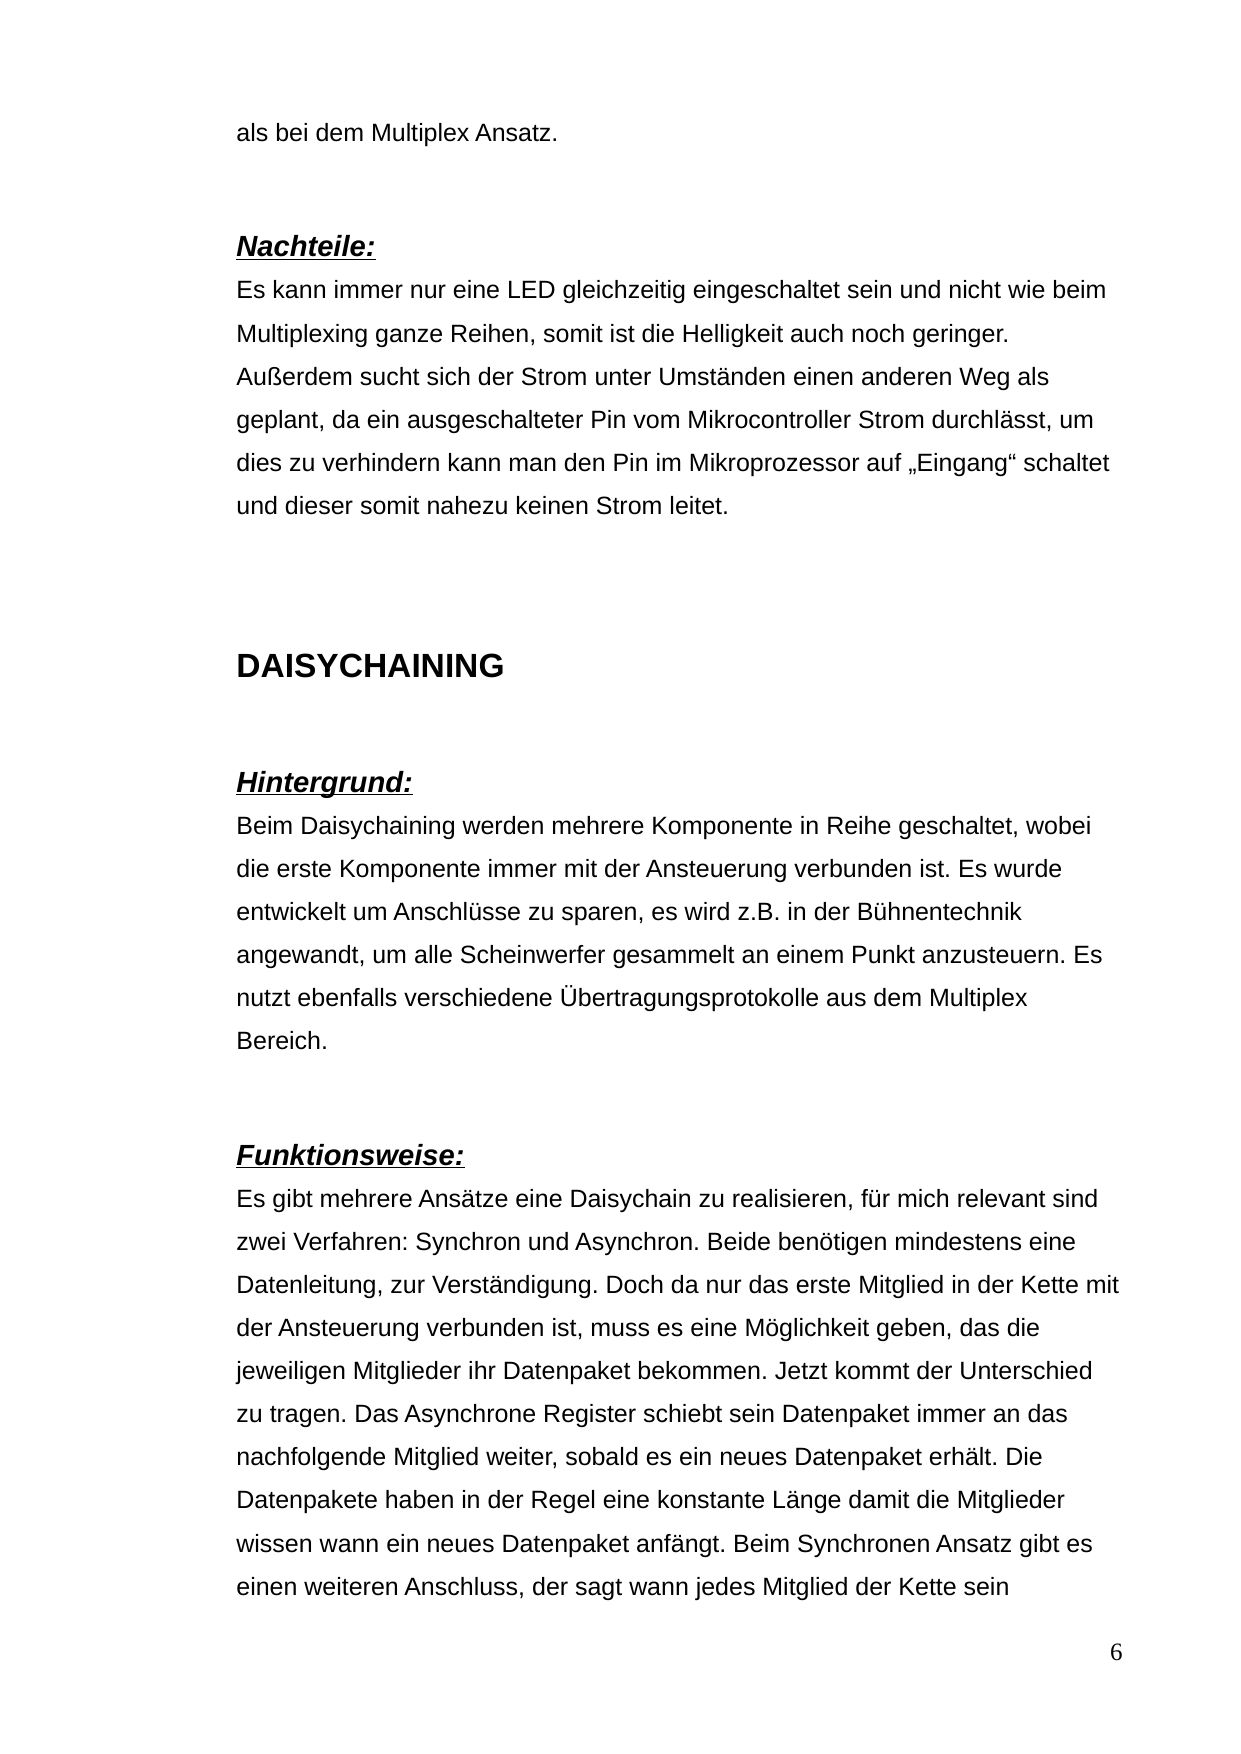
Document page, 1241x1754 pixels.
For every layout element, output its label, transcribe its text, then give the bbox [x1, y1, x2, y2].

subtitle DAISYCHAINING [236, 645, 1122, 684]
text Es kann immer nur eine LED gleichzeitig eingeschaltet sein und nicht wie beim Multiplexing ganze Reihen, somit ist die Helligkeit auch noch geringer. Außerdem sucht sich der Strom unter Umständen einen anderen Weg als geplant, da ein ausgeschalteter Pin vom Mikrocontroller Strom durchlässt, um dies zu verhindern kann man den Pin im Mikroprozessor auf „Eingang“ schaltet und dieser somit nahezu keinen Strom leitet. [236, 275, 1122, 520]
text Es gibt mehrere Ansätze eine Daisychain zu realisieren, für mich relevant sind zwei Verfahren: Synchron und Asynchron. Beide benötigen mindestens eine Datenleitung, zur Verständigung. Doch da nur das erste Mitglied in der Kette mit der Ansteuerung verbunden ist, muss es eine Möglichkeit geben, das die jeweiligen Mitglieder ihr Datenpaket bekommen. Jetzt kommt der Unterschied zu tragen. Das Asynchrone Register schiebt sein Datenpaket immer an das nachfolgende Mitglied weiter, sobald es ein neues Datenpaket erhält. Die Datenpakete haben in der Regel eine konstante Länge damit die Mitglieder wissen wann ein neues Datenpaket anfängt. Beim Synchronen Ansatz gibt es einen weiteren Anschluss, der sagt wann jedes Mitglied der Kette sein [236, 1184, 1122, 1601]
text Beim Daisychaining werden mehrere Komponente in Reihe geschaltet, wobei die erste Komponente immer mit der Ansteuerung verbunden ist. Es wurde entwickelt um Anschlüsse zu sparen, es wird z.B. in der Bühnentechnik angewandt, um alle Scheinwerfer gesammelt an einem Punkt anzusteuern. Es nutzt ebenfalls verschiedene Übertragungsprotokolle aus dem Multiplex Bereich. [236, 811, 1122, 1055]
subtitle Hintergrund: [236, 765, 1122, 798]
subtitle Nachteile: [236, 229, 1122, 263]
subtitle Funktionsweise: [236, 1138, 1122, 1171]
text als bei dem Multiplex Ansatz. [236, 118, 1122, 147]
